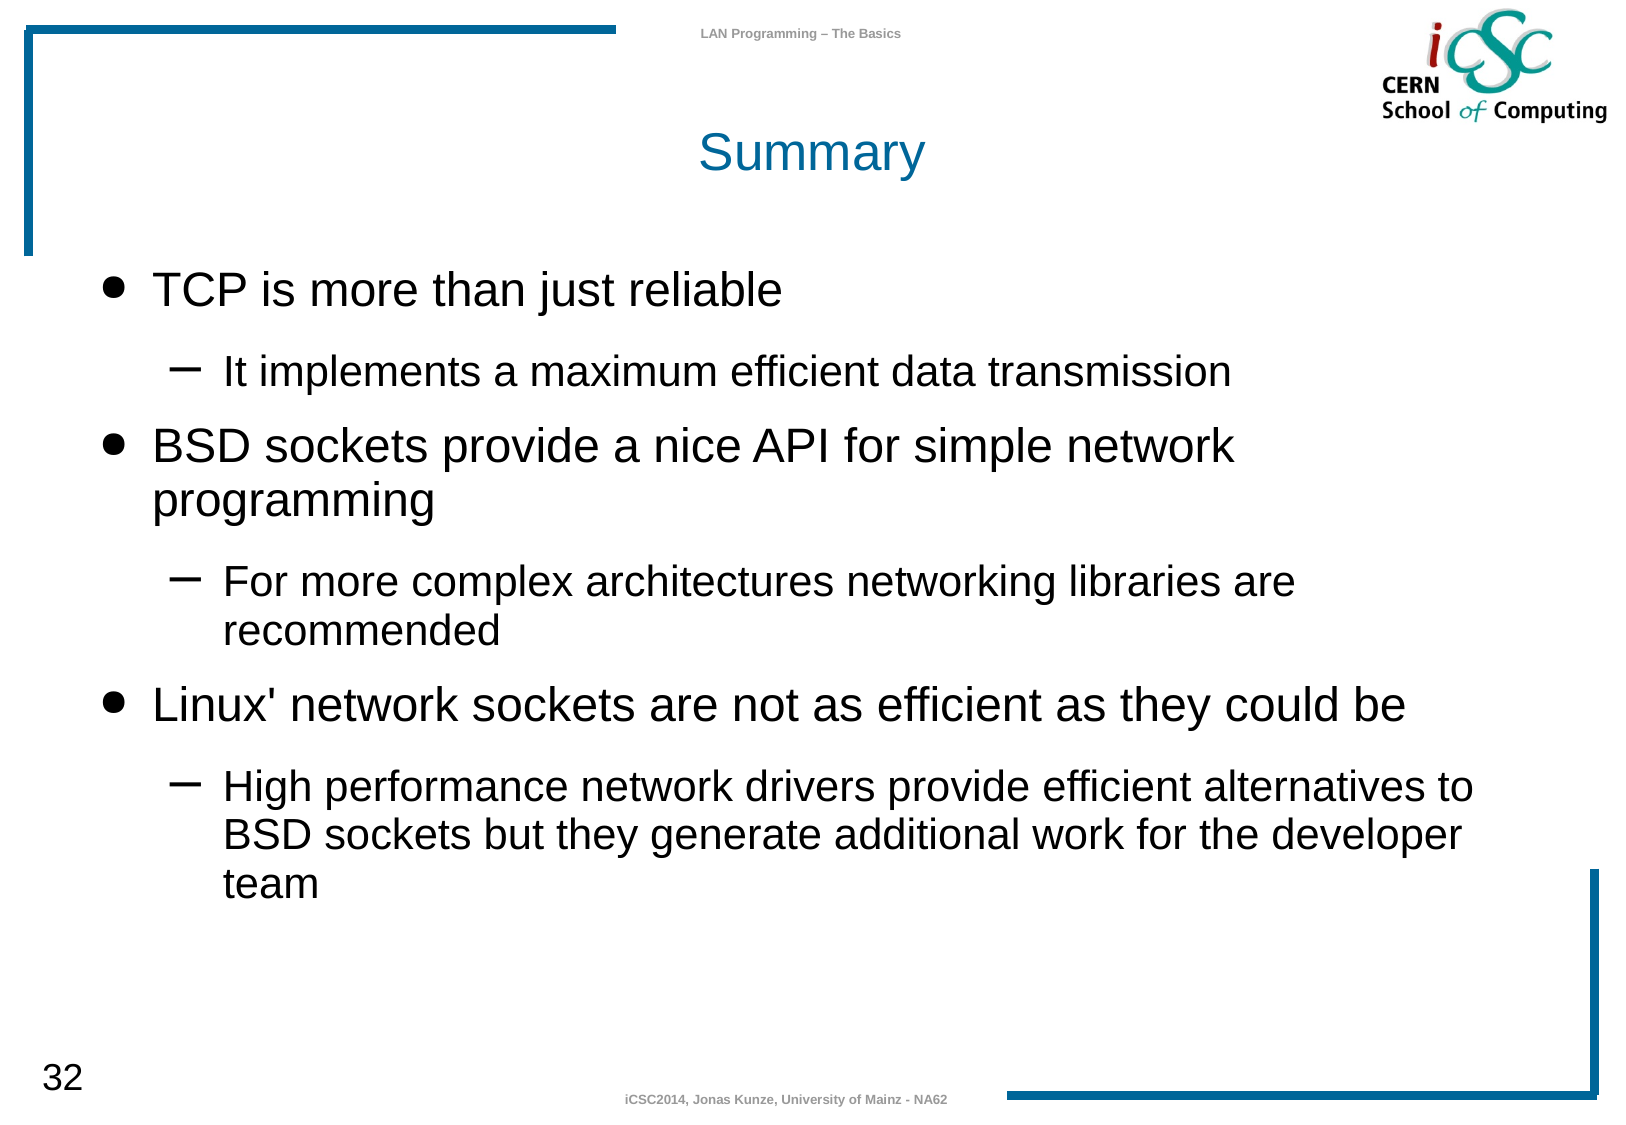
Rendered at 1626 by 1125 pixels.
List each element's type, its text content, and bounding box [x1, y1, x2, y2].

title Summary [81, 44, 1544, 233]
picture [1381, 8, 1608, 125]
list TCP is more than just reliable It implements a maximum efficient data transmission BSD sockets provide a nice API for simple network programming For more complex architectures networking libraries are recommended Linux' network sockets are not as efficient as they could be High performance network drivers provide efficient alternatives to BSD sockets but they generate additional work for the developer team [81, 263, 1512, 1051]
